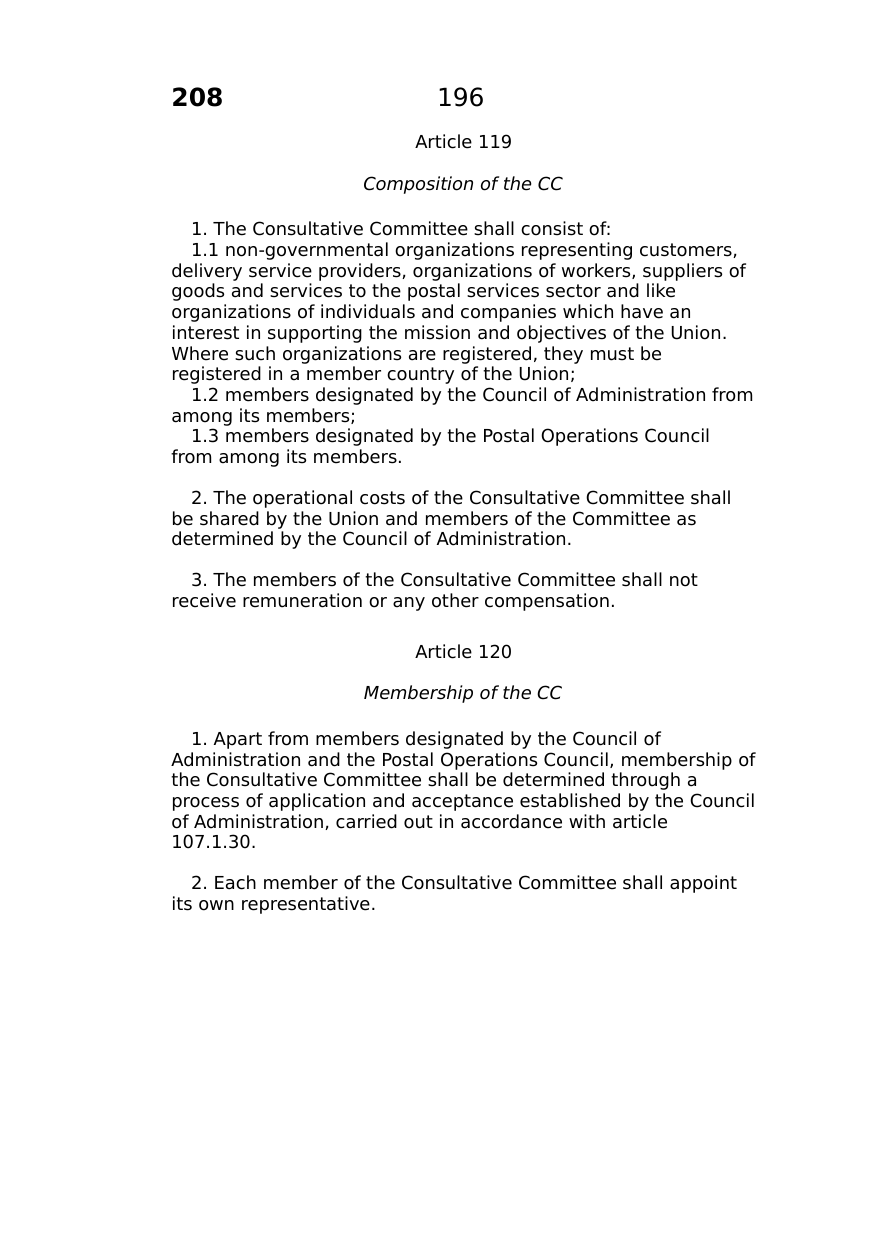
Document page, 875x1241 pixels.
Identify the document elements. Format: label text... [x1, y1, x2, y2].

text 3. The members of the Consultative Committee shall not receive remuneration or any other compensation. [171, 570, 756, 611]
subtitle Article 120 Membership of the CC [171, 641, 756, 704]
text 1.2 members designated by the Council of Administration from among its members; [171, 385, 756, 426]
text 2. Each member of the Consultative Committee shall appoint its own representative. [171, 873, 756, 914]
text 1. Apart from members designated by the Council of Administration and the Postal Operations Council, membership of the Consultative Committee shall be determined through a process of application and acceptance established by the Council of Administration, carried out in accordance with article 107.1.30. [171, 729, 756, 853]
text 1.3 members designated by the Postal Operations Council from among its members. [171, 426, 756, 468]
subtitle Article 119 Composition of the CC [171, 132, 756, 194]
text 1.1 non-governmental organizations representing customers, delivery service providers, organizations of workers, suppliers of goods and services to the postal services sector and like organizations of individuals and companies which have an interest in supporting the mission and objectives of the Union. Where such organizations are registered, they must be registered in a member country of the Union; [171, 240, 756, 385]
text 1. The Consultative Committee shall consist of: [171, 219, 756, 240]
text 2. The operational costs of the Consultative Committee shall be shared by the Union and members of the Committee as determined by the Council of Administration. [171, 488, 756, 550]
